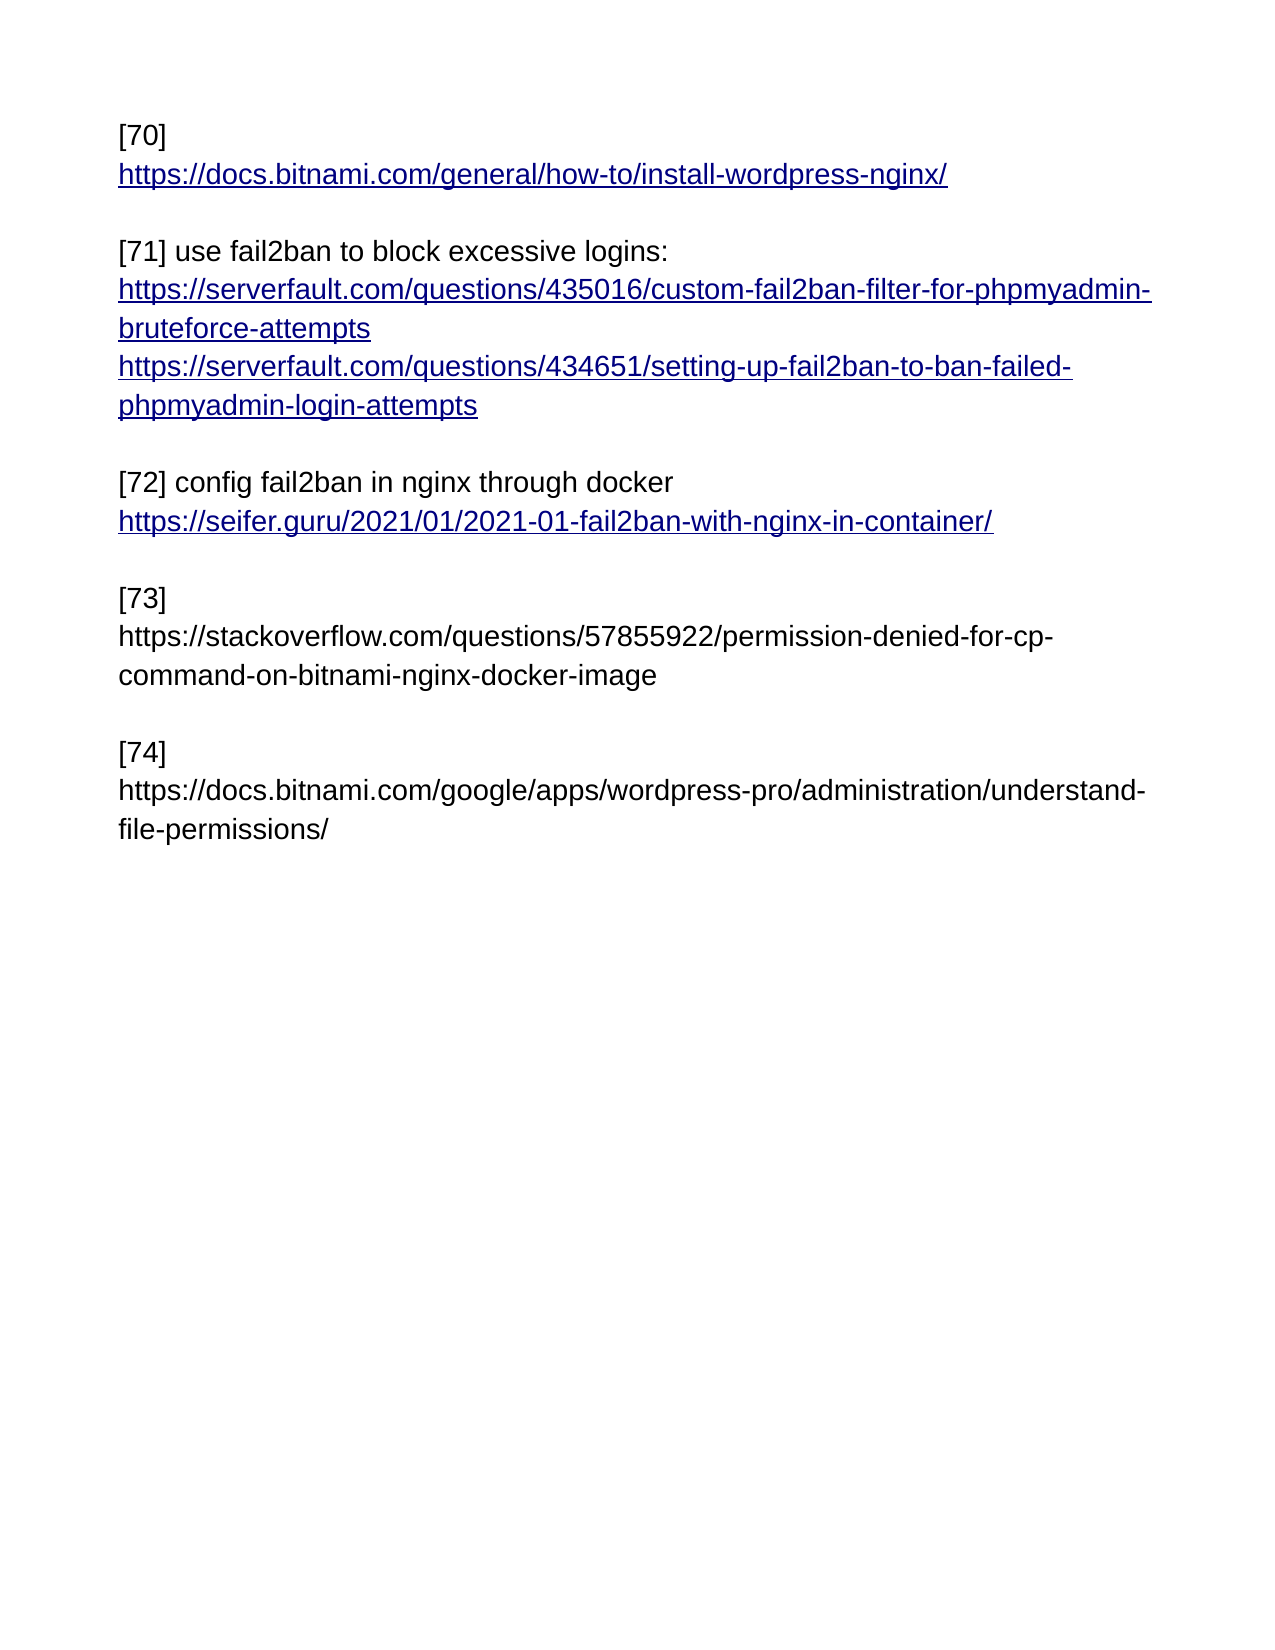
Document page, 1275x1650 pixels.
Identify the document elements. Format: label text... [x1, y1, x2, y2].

text https://docs.bitnami.com/google/apps/wordpress-pro/administration/understand-file-permissions/ [118, 773, 1157, 845]
text [74] [118, 735, 1157, 768]
text https://stackoverflow.com/questions/57855922/permission-denied-for-cp-command-on-bitnami-nginx-docker-image [118, 619, 1157, 691]
text [70] [118, 118, 1157, 152]
text [71] use fail2ban to block excessive logins: [118, 234, 1157, 267]
text https://serverfault.com/questions/434651/setting-up-fail2ban-to-ban-failed-phpmyadmin-login-attempts [118, 349, 1157, 421]
text [72] config fail2ban in nginx through docker [118, 465, 1157, 498]
text https://seifer.guru/2021/01/2021-01-fail2ban-with-nginx-in-container/ [118, 503, 1157, 537]
text https://serverfault.com/questions/435016/custom-fail2ban-filter-for-phpmyadmin-bruteforce-attempts [118, 272, 1157, 344]
text [73] [118, 581, 1157, 614]
text https://docs.bitnami.com/general/how-to/install-wordpress-nginx/ [118, 157, 1157, 190]
